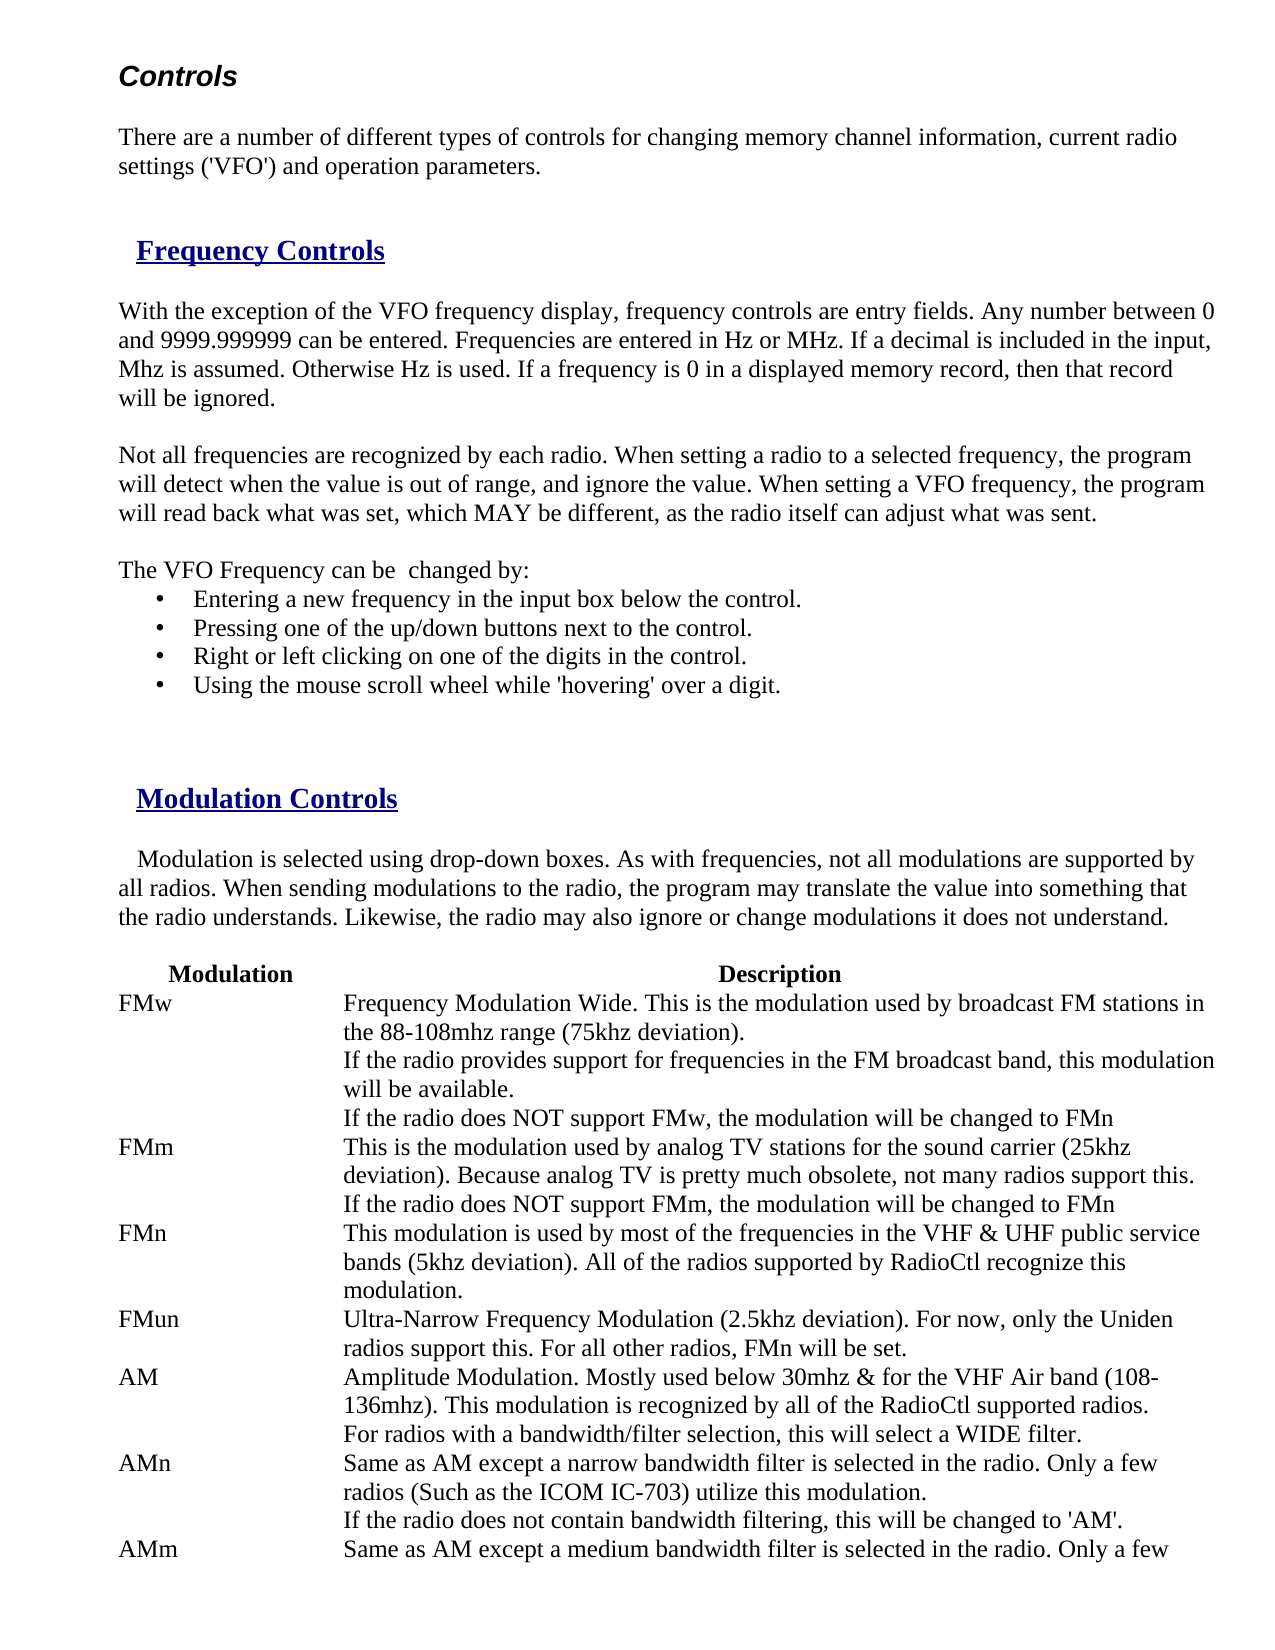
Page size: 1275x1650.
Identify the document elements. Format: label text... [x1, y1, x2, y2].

table_header Description [343, 959, 1217, 988]
table_cell FMn [118, 1218, 343, 1304]
table_cell Same as AM except a narrow bandwidth filter is selected in the radio. Only a few radios (Such as the ICOM IC-703) utilize this modulation. If the radio does not contain bandwidth filtering, this will be changed to 'AM'. [343, 1448, 1217, 1534]
list Pressing one of the up/down buttons next to the control. [156, 613, 1216, 641]
list Entering a new frequency in the input box below the control. [156, 584, 1216, 613]
table_cell AM [118, 1362, 343, 1448]
text The VFO Frequency can be changed by: [118, 555, 1216, 584]
text There are a number of different types of controls for changing memory channel information, current radio settings ('VFO') and operation parameters. [118, 122, 1216, 179]
text Not all frequencies are recognized by each radio. When setting a radio to a selected frequency, the program will detect when the value is out of range, and ignore the value. When setting a VFO frequency, the program will read back what was set, which MAY be different, as the radio itself can adjust what was sent. [118, 440, 1216, 526]
table_cell FMw [118, 988, 343, 1132]
subtitle Controls [118, 59, 1216, 93]
table_cell This is the modulation used by analog TV stations for the sound carrier (25khz deviation). Because analog TV is pretty much obsolete, not many radios support this. If the radio does NOT support FMm, the modulation will be changed to FMn [343, 1132, 1217, 1218]
table_cell This modulation is used by most of the frequencies in the VHF & UHF public service bands (5khz deviation). All of the radios supported by RadioCtl recognize this modulation. [343, 1218, 1217, 1304]
table_cell Frequency Modulation Wide. This is the modulation used by broadcast FM stations in the 88-108mhz range (75khz deviation). If the radio provides support for frequencies in the FM broadcast band, this modulation will be available. If the radio does NOT support FMw, the modulation will be changed to FMn [343, 988, 1217, 1132]
table_cell FMun [118, 1304, 343, 1362]
table_cell Amplitude Modulation. Mostly used below 30mhz & for the VHF Air band (108-136mhz). This modulation is recognized by all of the RadioCtl supported radios. For radios with a bandwidth/filter selection, this will select a WIDE filter. [343, 1362, 1217, 1448]
table_header Modulation [118, 959, 343, 988]
list Using the mouse scroll wheel while 'hovering' over a digit. [156, 670, 1216, 699]
table_cell Ultra-Narrow Frequency Modulation (2.5khz deviation). For now, only the Uniden radios support this. For all other radios, FMn will be set. [343, 1304, 1217, 1362]
subtitle Modulation Controls [136, 781, 1216, 815]
text Modulation is selected using drop-down boxes. As with frequencies, not all modulations are supported by all radios. When sending modulations to the radio, the program may translate the value into something that the radio understands. Likewise, the radio may also ignore or change modulations it does not understand. [118, 844, 1216, 931]
table_cell AMn [118, 1448, 343, 1534]
text With the exception of the VFO frequency display, frequency controls are entry fields. Any number between 0 and 9999.999999 can be entered. Frequencies are entered in Hz or MHz. If a decimal is included in the input, Mhz is assumed. Otherwise Hz is used. If a frequency is 0 in a displayed memory record, then that record will be ignored. [118, 296, 1216, 411]
table_cell FMm [118, 1132, 343, 1218]
subtitle Frequency Controls [136, 233, 1216, 267]
table_cell Same as AM except a medium bandwidth filter is selected in the radio. Only a few [343, 1534, 1217, 1563]
table_cell AMm [118, 1534, 343, 1563]
list Right or left clicking on one of the digits in the control. [156, 641, 1216, 670]
